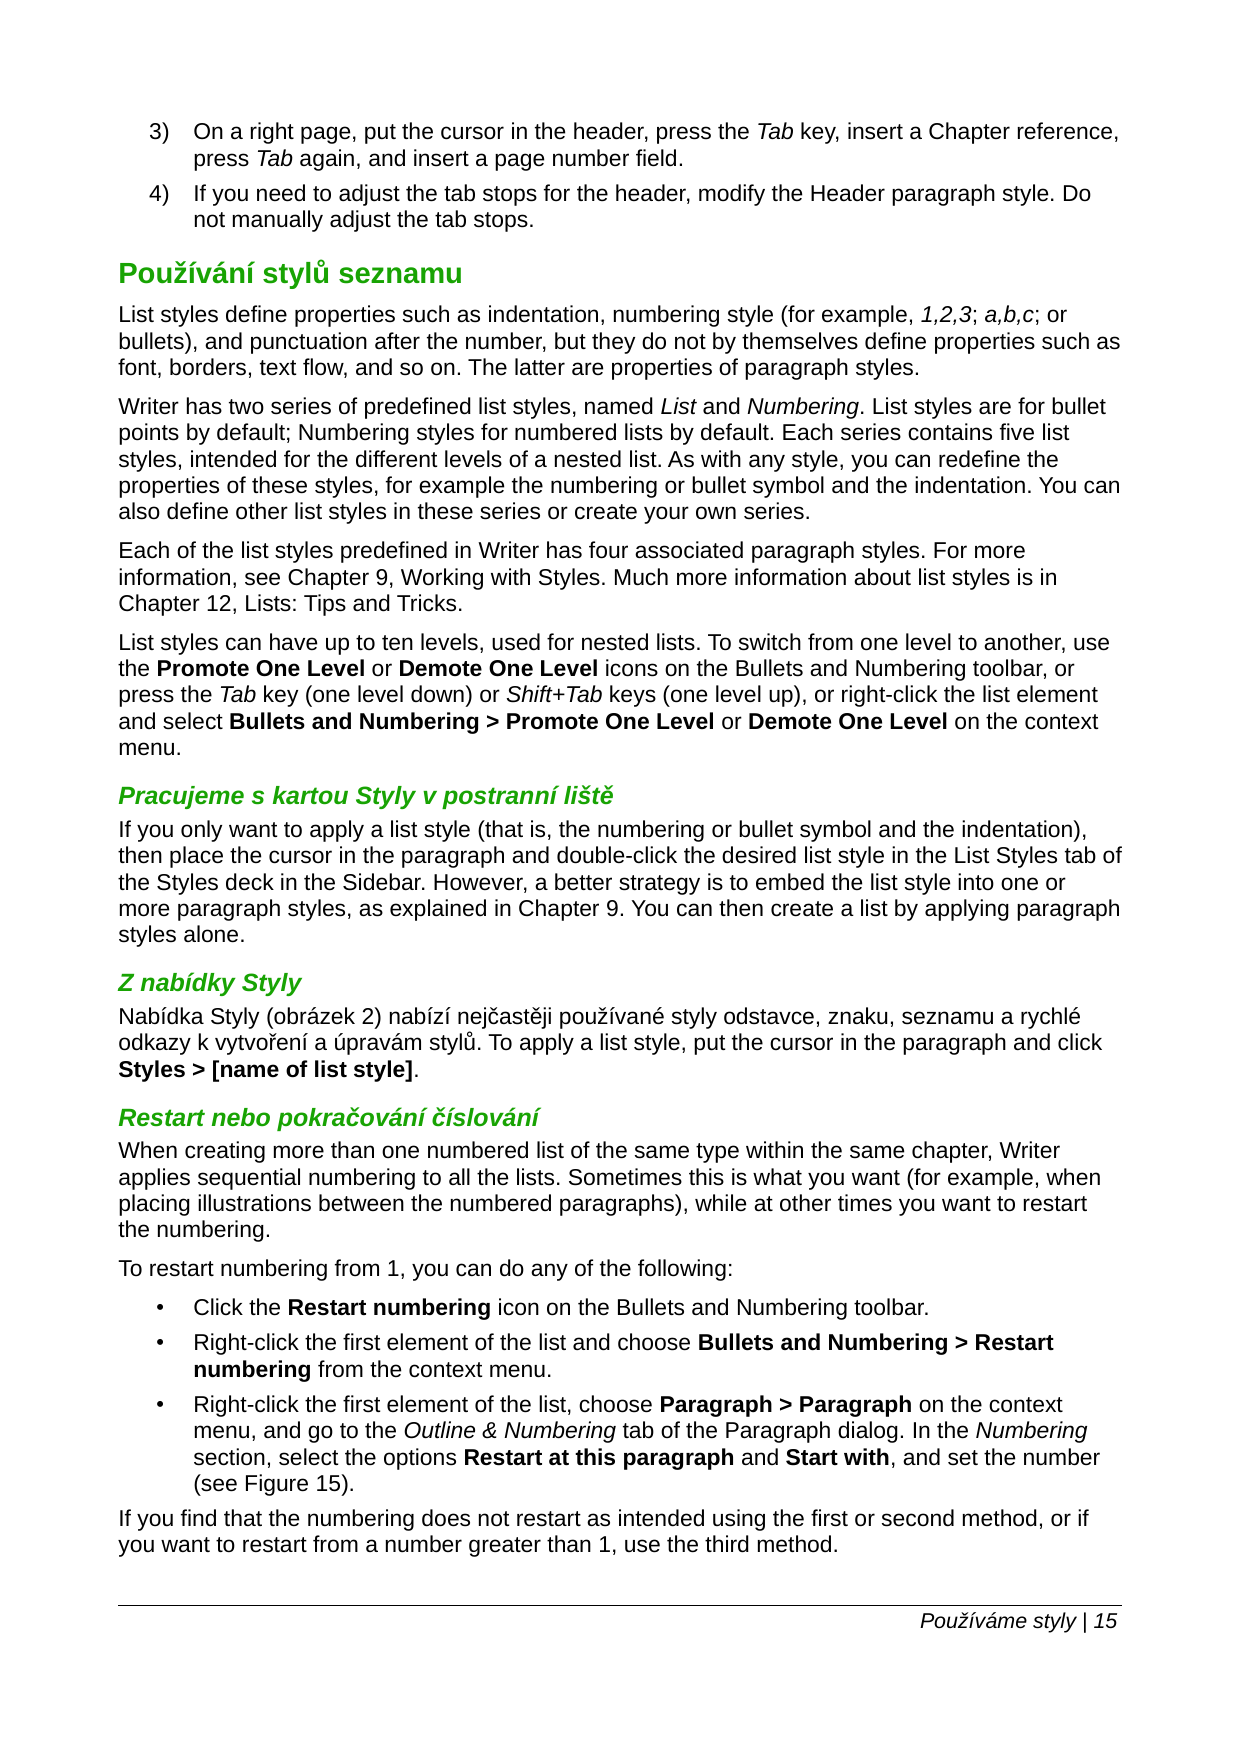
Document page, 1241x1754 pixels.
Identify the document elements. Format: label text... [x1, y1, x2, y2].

list If you need to adjust the tab stops for the header, modify the Header paragraph style. Do not manually adjust the tab stops. [169, 180, 1122, 232]
subtitle Pracujeme s kartou Styly v postranní liště [118, 781, 1122, 810]
list Right-click the first element of the list, choose Paragraph > Paragraph on the context menu, and go to the Outline & Numbering tab of the Paragraph dialog. In the Numbering section, select the options Restart at this paragraph and Start with, and set the number (see Figure 15). [156, 1391, 1122, 1496]
subtitle Používání stylů seznamu [118, 256, 1122, 289]
text List styles can have up to ten levels, used for nested lists. To switch from one level to another, use the Promote One Level or Demote One Level icons on the Bullets and Numbering toolbar, or press the Tab key (one level down) or Shift+Tab keys (one level up), or right-click the list element and select Bullets and Numbering > Promote One Level or Demote One Level on the context menu. [118, 629, 1122, 761]
text If you only want to apply a list style (that is, the numbering or bullet symbol and the indentation), then place the cursor in the paragraph and double-click the desired list style in the List Styles tab of the Styles deck in the Sidebar. However, a better strategy is to embed the list style into one or more paragraph styles, as explained in Chapter 9. You can then create a list by applying paragraph styles alone. [118, 816, 1122, 948]
text Each of the list styles predefined in Writer has four associated paragraph styles. For more information, see Chapter 9, Working with Styles. Much more information about list styles is in Chapter 12, Lists: Tips and Tricks. [118, 537, 1122, 616]
text If you find that the numbering does not restart as intended using the first or second method, or if you want to restart from a number greater than 1, use the third method. [118, 1505, 1122, 1558]
subtitle Restart nebo pokračování číslování [118, 1103, 1122, 1131]
text List styles define properties such as indentation, numbering style (for example, 1,2,3; a,b,c; or bullets), and punctuation after the number, but they do not by themselves define properties such as font, borders, text flow, and so on. The latter are properties of paragraph styles. [118, 301, 1122, 380]
list On a right page, put the cursor in the header, press the Tab key, insert a Chapter reference, press Tab again, and insert a page number field. [169, 118, 1122, 171]
text When creating more than one numbered list of the same type within the same chapter, Writer applies sequential numbering to all the lists. Sometimes this is what you want (for example, when placing illustrations between the numbered paragraphs), while at other times you want to restart the numbering. [118, 1137, 1122, 1243]
text Nabídka Styly (obrázek 2) nabízí nejčastěji používané styly odstavce, znaku, seznamu a rychlé odkazy k vytvoření a úpravám stylů. To apply a list style, put the cursor in the paragraph and click Styles > [name of list style]. [118, 1003, 1122, 1082]
list Click the Restart numbering icon on the Bullets and Numbering toolbar. [156, 1294, 1122, 1320]
list To restart numbering from 1, you can do any of the following: [118, 1255, 1122, 1282]
list Right-click the first element of the list and choose Bullets and Numbering > Restart numbering from the context menu. [156, 1329, 1122, 1382]
subtitle Z nabídky Styly [118, 968, 1122, 997]
text Writer has two series of predefined list styles, named List and Numbering. List styles are for bullet points by default; Numbering styles for numbered lists by default. Each series contains five list styles, intended for the different levels of a nested list. As with any style, you can redefine the properties of these styles, for example the numbering or bullet symbol and the indentation. You can also define other list styles in these series or create your own series. [118, 393, 1122, 525]
